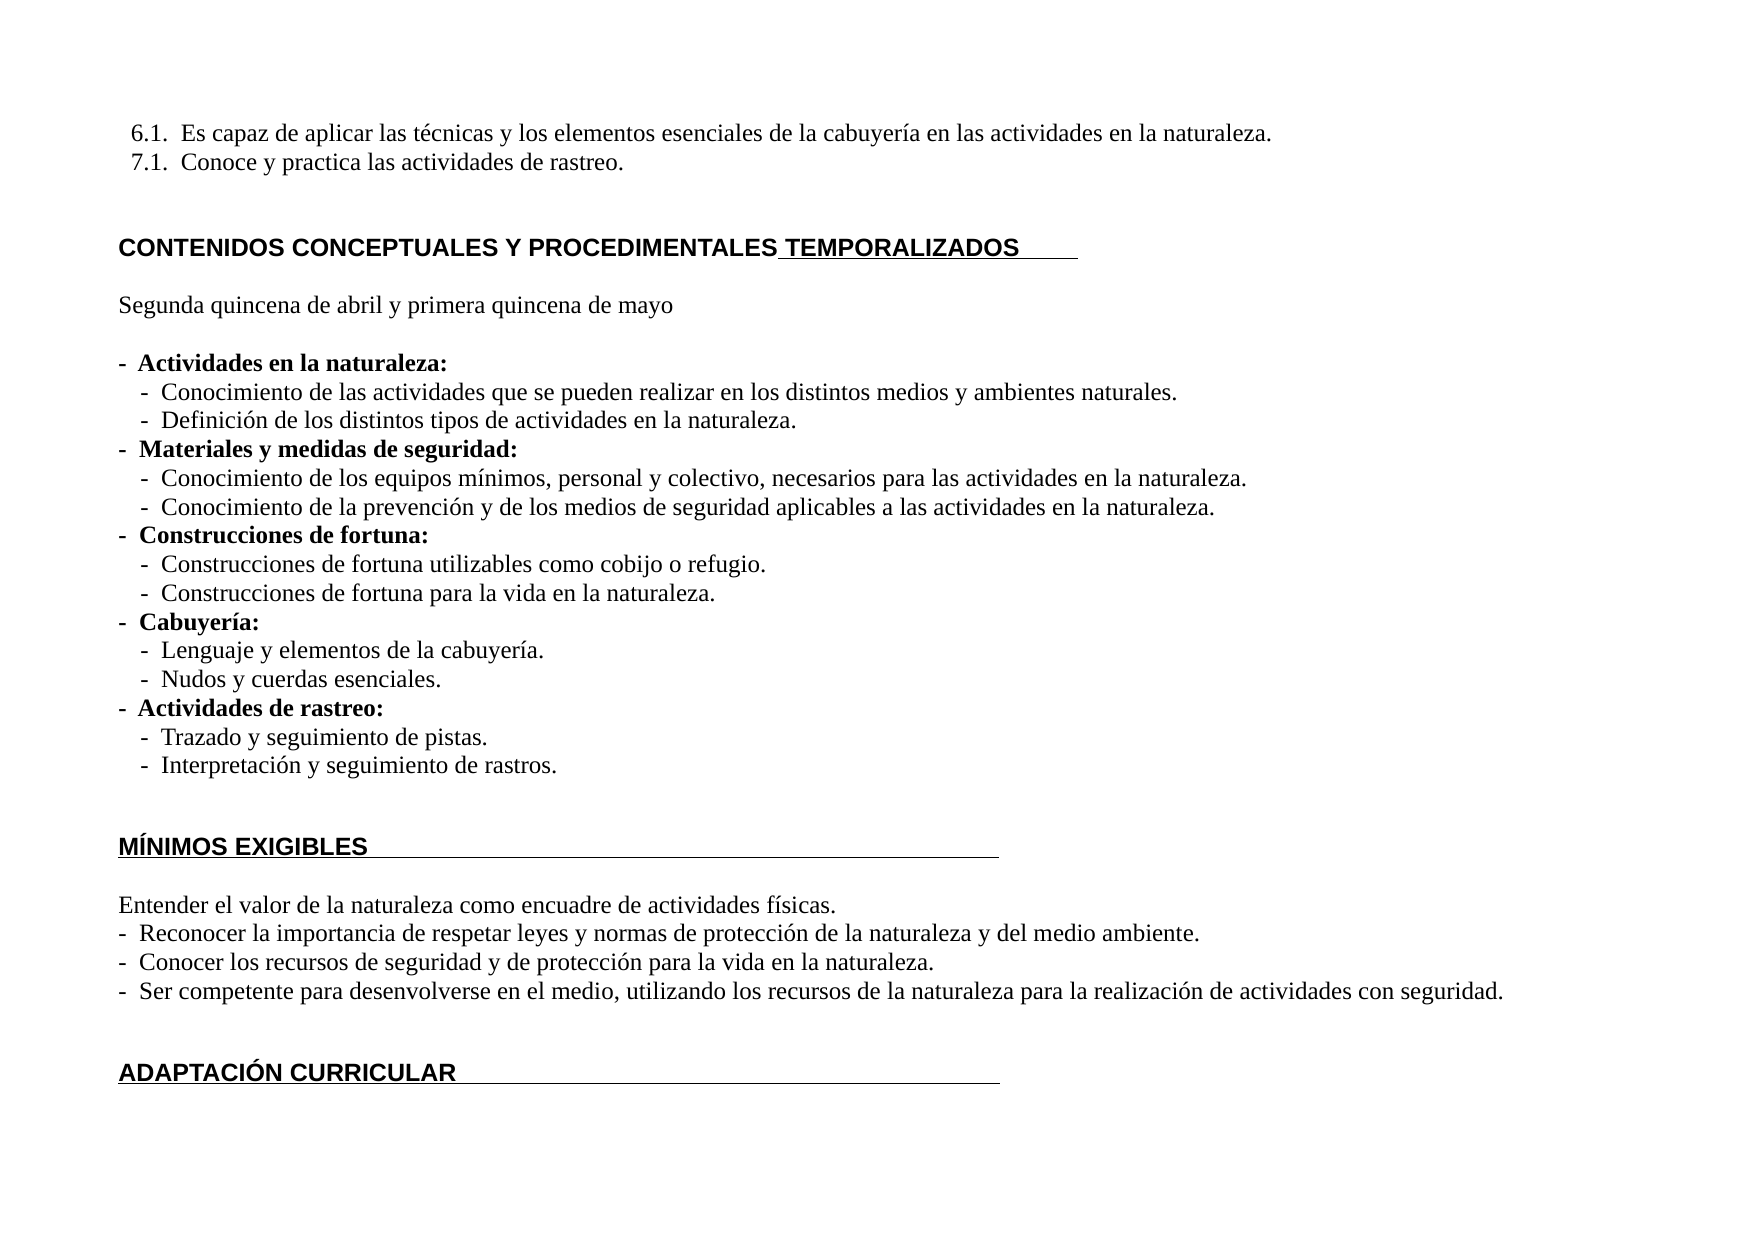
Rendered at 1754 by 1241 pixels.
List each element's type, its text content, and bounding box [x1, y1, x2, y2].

text - Reconocer la importancia de respetar leyes y normas de protección de la naturaleza y del medio ambiente. [118, 918, 1636, 947]
text - Cabuyería: [118, 607, 1636, 636]
text Entender el valor de la naturaleza como encuadre de actividades físicas. [118, 890, 1636, 918]
text CONTENIDOS CONCEPTUALES Y PROCEDIMENTALES TEMPORALIZADOS [118, 233, 1636, 262]
text - Conocer los recursos de seguridad y de protección para la vida en la naturaleza. [118, 947, 1636, 976]
text - Lenguaje y elementos de la cabuyería. [140, 636, 1636, 664]
text - Interpretación y seguimiento de rastros. [140, 751, 1636, 779]
text - Ser competente para desenvolverse en el medio, utilizando los recursos de la naturaleza para la realización de actividades con seguridad. [118, 976, 1636, 1005]
text - Conocimiento de la prevención y de los medios de seguridad aplicables a las actividades en la naturaleza. [140, 492, 1636, 521]
text - Construcciones de fortuna: [118, 521, 1636, 549]
text - Conocimiento de los equipos mínimos, personal y colectivo, necesarios para las actividades en la naturaleza. [140, 463, 1636, 492]
text ADAPTACIÓN CURRICULAR [118, 1057, 1636, 1086]
text 6.1. Es capaz de aplicar las técnicas y los elementos esenciales de la cabuyería en las actividades en la naturaleza. [118, 118, 1636, 147]
text - Construcciones de fortuna para la vida en la naturaleza. [140, 578, 1636, 607]
text - Trazado y seguimiento de pistas. [140, 722, 1636, 751]
text - Nudos y cuerdas esenciales. [140, 664, 1636, 693]
text MÍNIMOS EXIGIBLES [118, 832, 1636, 861]
text Segunda quincena de abril y primera quincena de mayo [118, 291, 1636, 319]
text - Actividades de rastreo: [118, 693, 1636, 722]
text - Actividades en la naturaleza: [118, 348, 1636, 377]
text - Definición de los distintos tipos de actividades en la naturaleza. [140, 406, 1636, 434]
text - Materiales y medidas de seguridad: [118, 434, 1636, 463]
text 7.1. Conoce y practica las actividades de rastreo. [118, 147, 1636, 176]
text - Construcciones de fortuna utilizables como cobijo o refugio. [140, 549, 1636, 578]
text - Conocimiento de las actividades que se pueden realizar en los distintos medios y ambientes naturales. [140, 377, 1636, 406]
